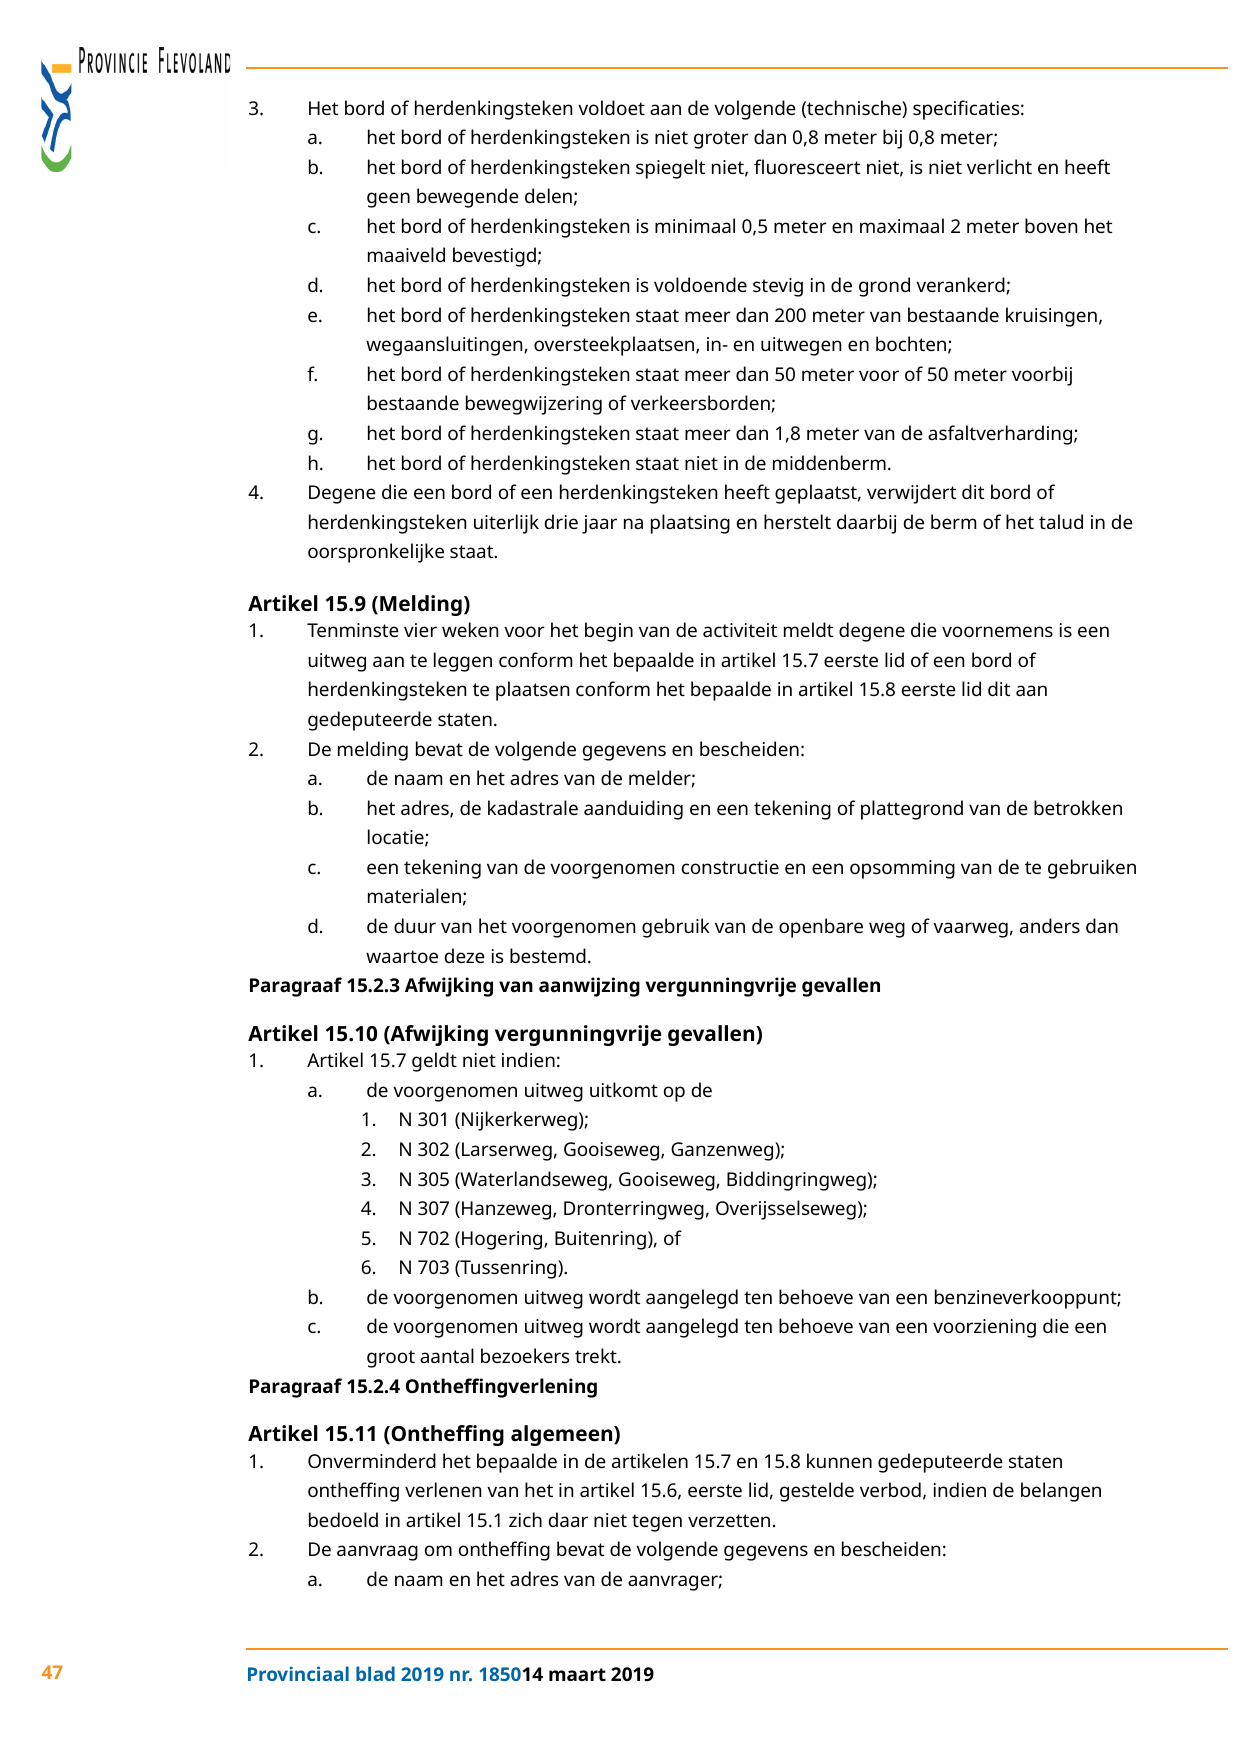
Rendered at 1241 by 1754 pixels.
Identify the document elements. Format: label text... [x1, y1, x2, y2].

list N 301 (Nijkerkerweg); [361, 1107, 1152, 1132]
list het bord of herdenkingsteken staat niet in de middenberm. [307, 450, 1152, 476]
text Paragraaf 15.2.3 Afwijking van aanwijzing vergunningvrije gevallen [248, 972, 1152, 998]
list de voorgenomen uitweg wordt aangelegd ten behoeve van een voorziening die een groot aantal bezoekers trekt. [307, 1314, 1152, 1369]
text Artikel 15.11 (Ontheffing algemeen) [248, 1419, 1152, 1448]
list het bord of herdenkingsteken staat meer dan 50 meter voor of 50 meter voorbij bestaande bewegwijzering of verkeersborden; [307, 361, 1152, 416]
list Degene die een bord of een herdenkingsteken heeft geplaatst, verwijdert dit bord of herdenkingsteken uiterlijk drie jaar na plaatsing en herstelt daarbij de berm of het talud in de oorspronkelijke staat. [248, 479, 1152, 564]
list het bord of herdenkingsteken staat meer dan 200 meter van bestaande kruisingen, wegaansluitingen, oversteekplaatsen, in- en uitwegen en bochten; [307, 302, 1152, 357]
list N 703 (Tussenring). [361, 1254, 1152, 1280]
list het adres, de kadastrale aanduiding en een tekening of plattegrond van de betrokken locatie; [307, 795, 1152, 850]
list het bord of herdenkingsteken is voldoende stevig in de grond verankerd; [307, 272, 1152, 298]
text Paragraaf 15.2.4 Ontheffingverlening [248, 1373, 1152, 1398]
list de voorgenomen uitweg uitkomt op de [307, 1077, 1152, 1103]
list het bord of herdenkingsteken staat meer dan 1,8 meter van de asfaltverharding; [307, 420, 1152, 446]
list de duur van het voorgenomen gebruik van de openbare weg of vaarweg, anders dan waartoe deze is bestemd. [307, 913, 1152, 968]
list het bord of herdenkingsteken is minimaal 0,5 meter en maximaal 2 meter boven het maaiveld bevestigd; [307, 213, 1152, 268]
list N 305 (Waterlandseweg, Gooiseweg, Biddingringweg); [361, 1166, 1152, 1191]
list het bord of herdenkingsteken is niet groter dan 0,8 meter bij 0,8 meter; [307, 124, 1152, 150]
list het bord of herdenkingsteken spiegelt niet, fluoresceert niet, is niet verlicht en heeft geen bewegende delen; [307, 154, 1152, 209]
list N 702 (Hogering, Buitenring), of [361, 1225, 1152, 1251]
list Het bord of herdenkingsteken voldoet aan de volgende (technische) specificaties: [248, 95, 1152, 121]
list de naam en het adres van de melder; [307, 765, 1152, 791]
list Onverminderd het bepaalde in de artikelen 15.7 en 15.8 kunnen gedeputeerde staten ontheffing verlenen van het in artikel 15.6, eerste lid, gestelde verbod, indien de belangen bedoeld in artikel 15.1 zich daar niet tegen verzetten. [248, 1448, 1152, 1533]
list de naam en het adres van de aanvrager; [307, 1566, 1152, 1592]
text Artikel 15.10 (Afwijking vergunningvrije gevallen) [248, 1019, 1152, 1047]
text Artikel 15.9 (Melding) [248, 589, 1152, 617]
list De melding bevat de volgende gegevens en bescheiden: [248, 736, 1152, 761]
list N 307 (Hanzeweg, Dronterringweg, Overijsselseweg); [361, 1195, 1152, 1221]
list De aanvraag om ontheffing bevat de volgende gegevens en bescheiden: [248, 1537, 1152, 1562]
picture [41, 47, 231, 172]
list een tekening van de voorgenomen constructie en een opsomming van de te gebruiken materialen; [307, 854, 1152, 909]
list Tenminste vier weken voor het begin van de activiteit meldt degene die voornemens is een uitweg aan te leggen conform het bepaalde in artikel 15.7 eerste lid of een bord of herdenkingsteken te plaatsen conform het bepaalde in artikel 15.8 eerste lid dit aan gedeputeerde staten. [248, 617, 1152, 732]
list N 302 (Larserweg, Gooiseweg, Ganzenweg); [361, 1136, 1152, 1162]
list de voorgenomen uitweg wordt aangelegd ten behoeve van een benzineverkooppunt; [307, 1284, 1152, 1310]
list Artikel 15.7 geldt niet indien: [248, 1047, 1152, 1073]
